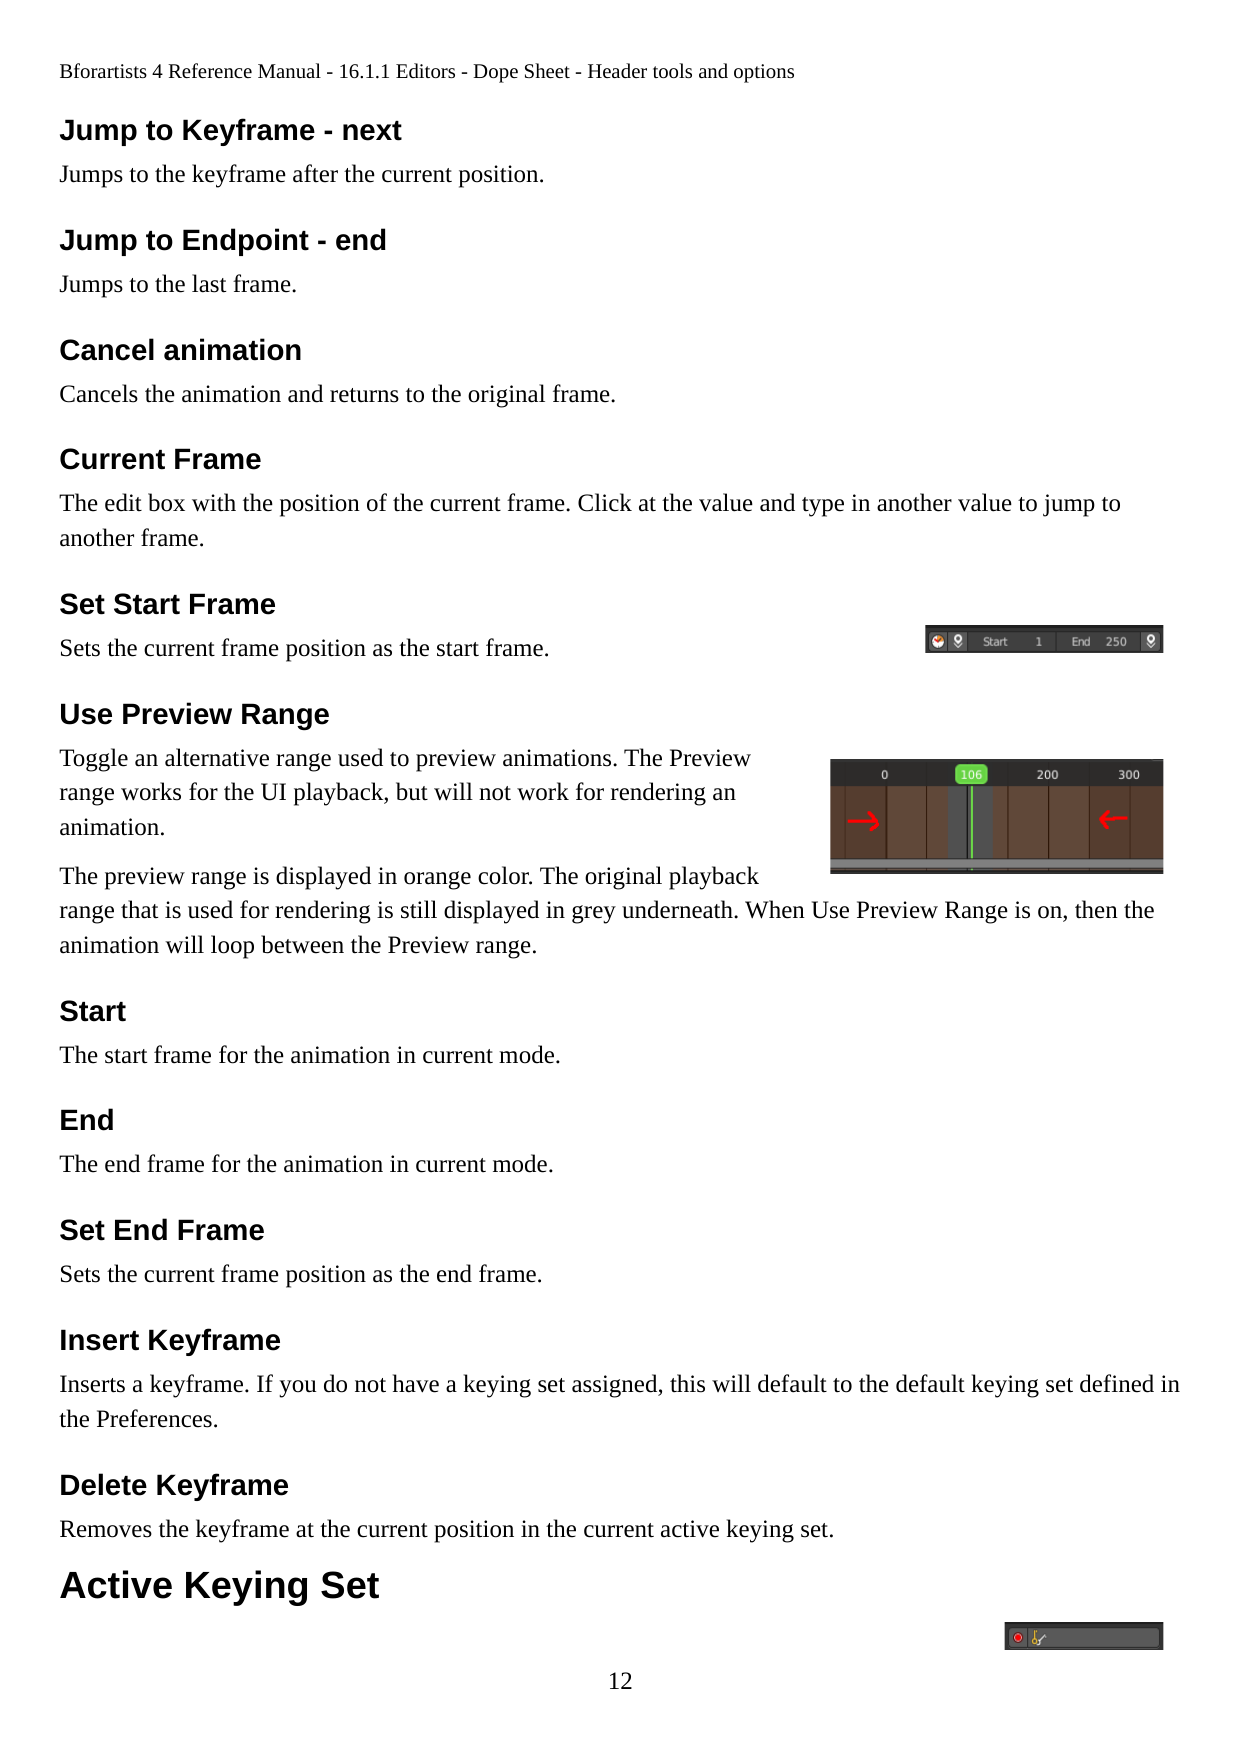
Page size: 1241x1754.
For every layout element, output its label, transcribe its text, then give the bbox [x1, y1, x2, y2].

subtitle Jump to Endpoint - end [59, 222, 1181, 256]
text Sets the current frame position as the end frame. [59, 1259, 1181, 1288]
text The preview range is displayed in orange color. The original playback range that is used for rendering is still displayed in grey underneath. When Use Preview Range is on, then the animation will loop between the Preview range. [59, 861, 1181, 958]
picture [925, 625, 1164, 653]
subtitle Set Start Frame [59, 587, 1181, 620]
text Jumps to the last frame. [59, 269, 1181, 297]
subtitle Use Preview Range [59, 697, 1181, 730]
subtitle Cancel animation [59, 332, 1181, 366]
subtitle Delete Keyframe [59, 1467, 1181, 1501]
text Toggle an alternative range used to preview animations. The Preview range works for the UI playback, but will not work for rendering an animation. [59, 743, 1181, 841]
text The edit box with the position of the current frame. Click at the value and type in another value to jump to another frame. [59, 488, 1181, 552]
picture [1004, 1622, 1164, 1650]
subtitle Start [59, 993, 1181, 1027]
subtitle Insert Keyframe [59, 1323, 1181, 1357]
text Removes the keyframe at the current position in the current active keying set. [59, 1514, 1181, 1542]
subtitle End [59, 1103, 1181, 1137]
subtitle Set End Frame [59, 1213, 1181, 1247]
subtitle Current Frame [59, 442, 1181, 476]
text Cancels the animation and returns to the original frame. [59, 379, 1181, 407]
text Jumps to the keyframe after the current position. [59, 159, 1181, 188]
subtitle Active Keying Set [59, 1563, 1181, 1606]
text The end frame for the animation in current mode. [59, 1149, 1181, 1178]
picture [830, 759, 1164, 874]
text Sets the current frame position as the start frame. [59, 633, 1181, 662]
subtitle Jump to Keyframe - next [59, 113, 1181, 146]
text The start frame for the animation in current mode. [59, 1040, 1181, 1068]
text Inserts a keyframe. If you do not have a keying set assigned, this will default to the default keying set defined in the Preferences. [59, 1369, 1181, 1433]
